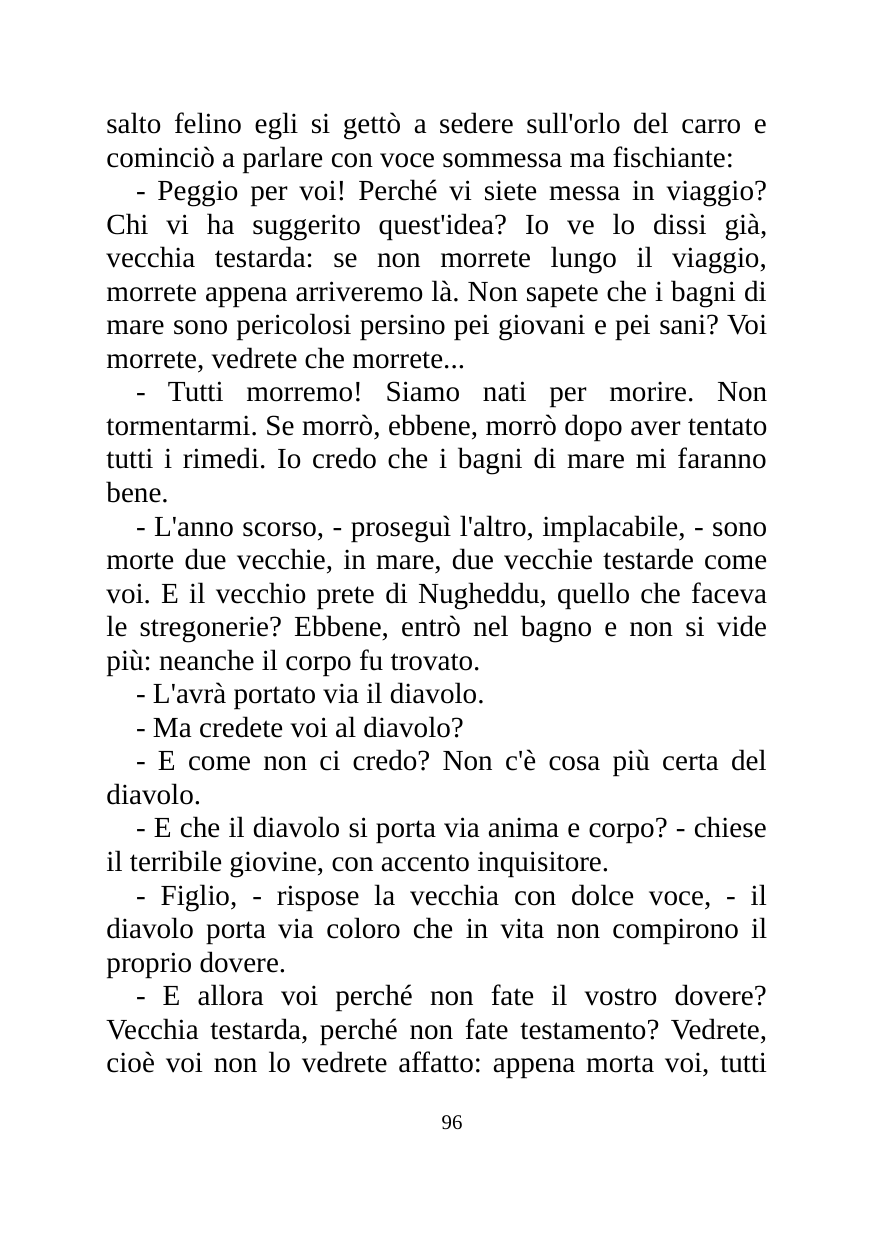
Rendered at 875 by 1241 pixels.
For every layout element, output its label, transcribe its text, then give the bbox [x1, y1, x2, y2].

text - Ma credete voi al diavolo? [106, 710, 768, 743]
text - E allora voi perché non fate il vostro dovere? Vecchia testarda, perché non fate testamento? Vedrete, cioè voi non lo vedrete affatto: appena morta voi, tutti [106, 978, 768, 1079]
text salto felino egli si gettò a sedere sull'orlo del carro e cominciò a parlare con voce sommessa ma fischiante: [106, 106, 768, 173]
text - E come non ci credo? Non c'è cosa più certa del diavolo. [106, 743, 768, 811]
text - L'avrà portato via il diavolo. [106, 676, 768, 710]
text - L'anno scorso, - proseguì l'altro, implacabile, - sono morte due vecchie, in mare, due vecchie testarde come voi. E il vecchio prete di Nugheddu, quello che faceva le stregonerie? Ebbene, entrò nel bagno e non si vide più: neanche il corpo fu trovato. [106, 509, 768, 676]
text - Figlio, - rispose la vecchia con dolce voce, - il diavolo porta via coloro che in vita non compirono il proprio dovere. [106, 878, 768, 978]
text - E che il diavolo si porta via anima e corpo? - chiese il terribile giovine, con accento inquisitore. [106, 811, 768, 878]
text - Peggio per voi! Perché vi siete messa in viaggio? Chi vi ha suggerito quest'idea? Io ve lo dissi già, vecchia testarda: se non morrete lungo il viaggio, morrete appena arriveremo là. Non sapete che i bagni di mare sono pericolosi persino pei giovani e pei sani? Voi morrete, vedrete che morrete... [106, 173, 768, 374]
text - Tutti morremo! Siamo nati per morire. Non tormentarmi. Se morrò, ebbene, morrò dopo aver tentato tutti i rimedi. Io credo che i bagni di mare mi faranno bene. [106, 374, 768, 509]
